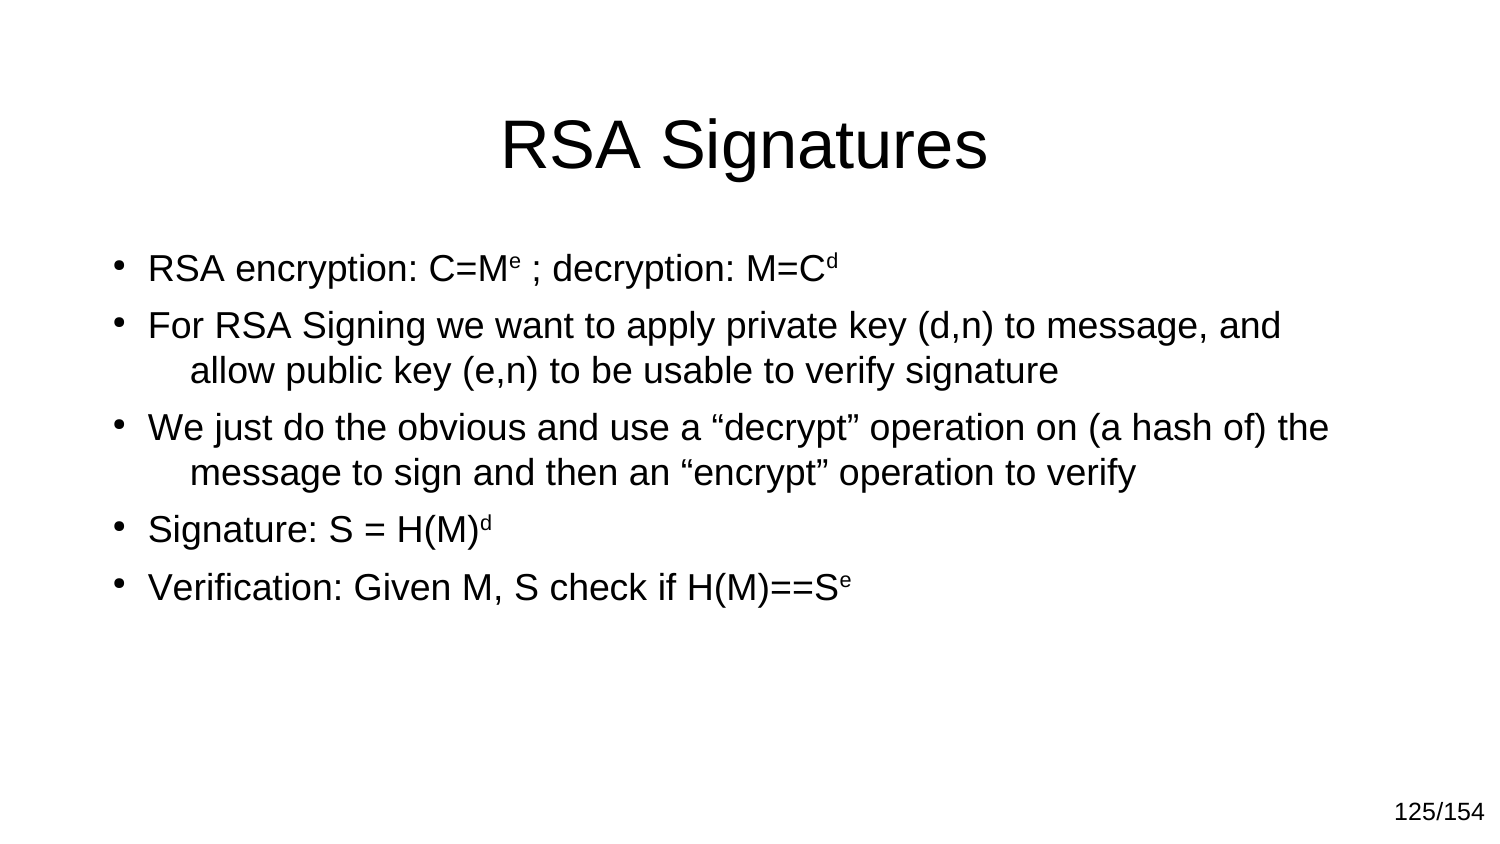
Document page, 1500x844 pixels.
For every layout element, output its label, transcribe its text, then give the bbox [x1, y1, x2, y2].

title RSA Signatures [112, 74, 1377, 208]
list RSA encryption: C=Me ; decryption: M=Cd For RSA Signing we want to apply private key (d,n) to message, and allow public key (e,n) to be usable to verify signature We just do the obvious and use a “decrypt” operation on (a hash of) the message to sign and then an “encrypt” operation to verify Signature: S = H(M)d Verification: Given M, S check if H(M)==Se [112, 243, 1377, 742]
